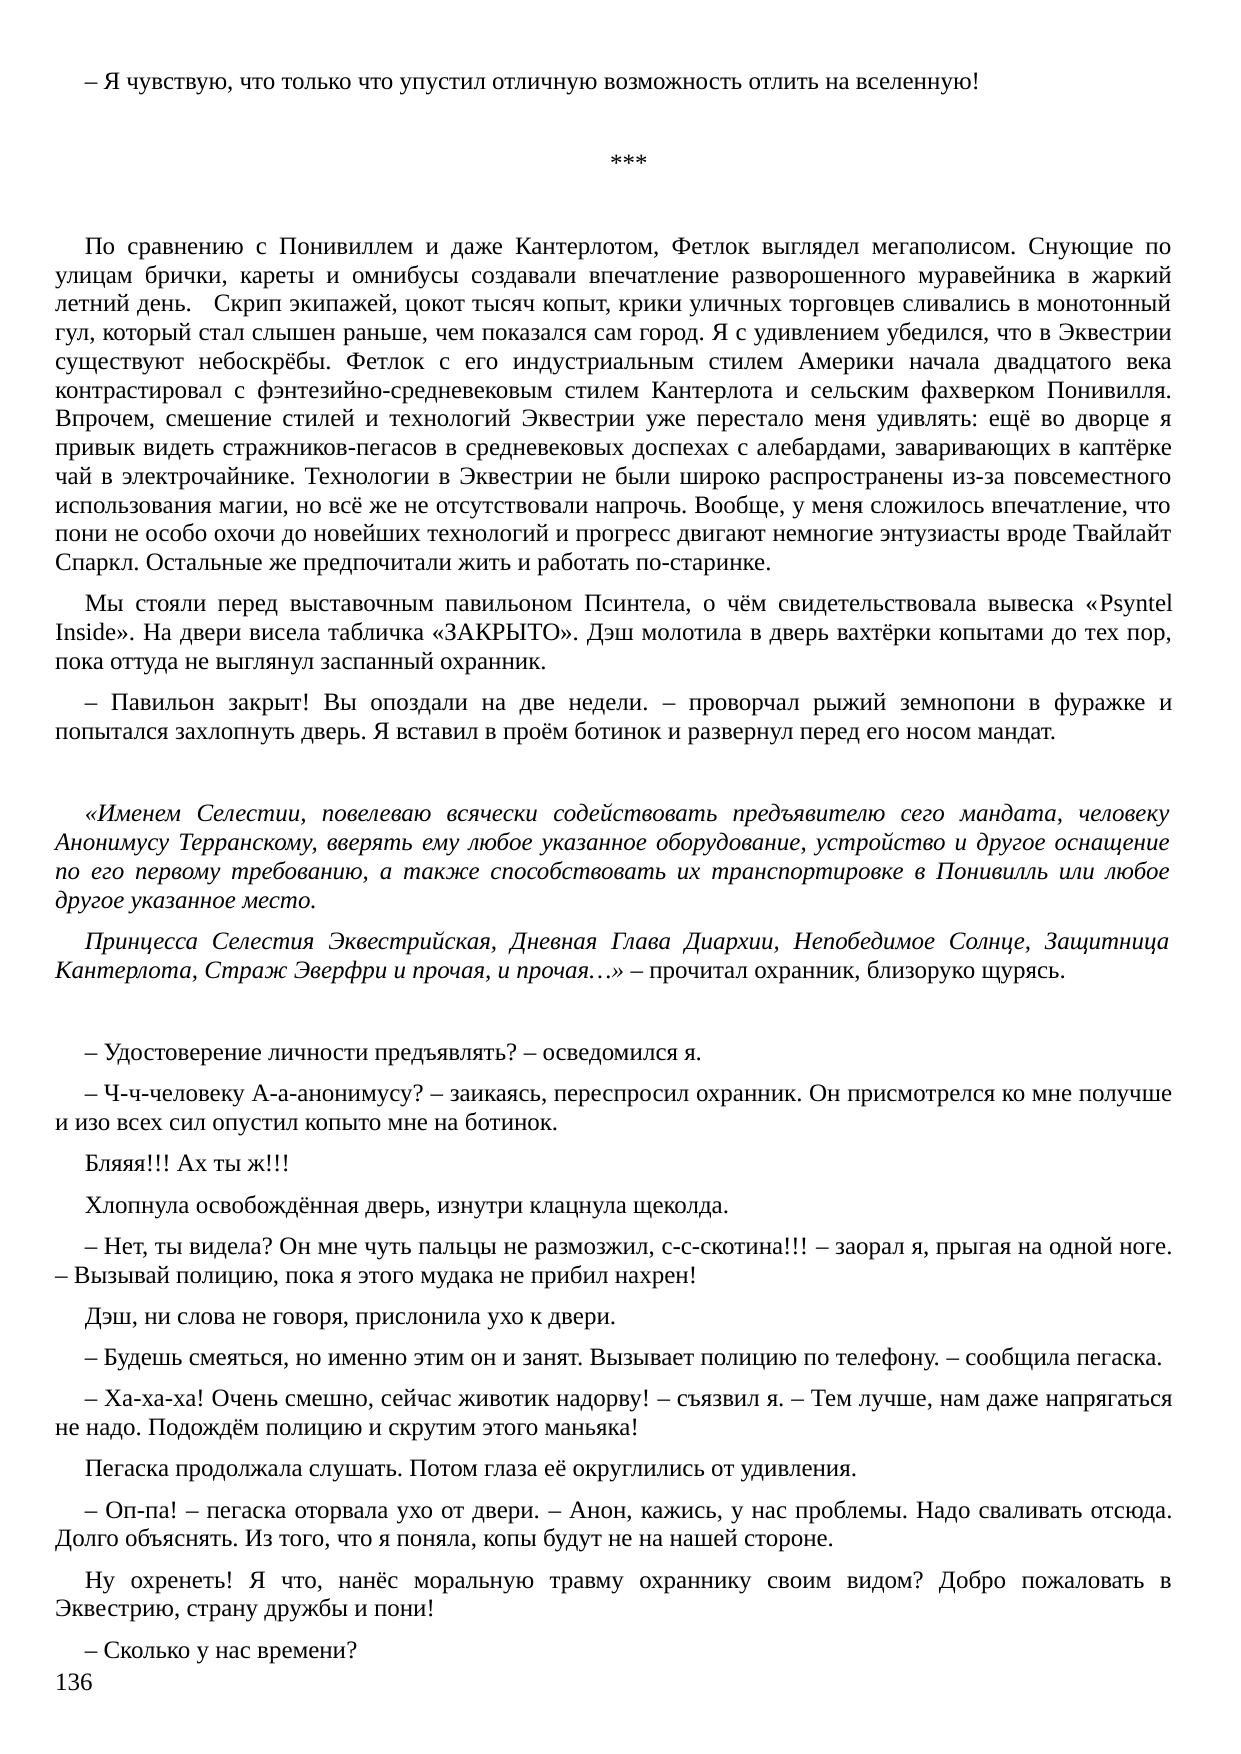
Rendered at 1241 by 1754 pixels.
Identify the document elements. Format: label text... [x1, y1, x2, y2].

text Принцесса Селестия Эквестрийская, Дневная Глава Диархии, Непобедимое Солнце, Защитница Кантерлота, Страж Эверфри и прочая, и прочая…» – прочитал охранник, близоруко щурясь. [55, 926, 1173, 983]
text – Ха-ха-ха! Очень смешно, сейчас животик надорву! – съязвил я. – Тем лучше, нам даже напрягаться не надо. Подождём полицию и скрутим этого маньяка! [55, 1383, 1173, 1441]
text – Я чувствую, что только что упустил отличную возможность отлить на вселенную! [55, 66, 1173, 95]
text «Именем Селестии, повелеваю всячески содействовать предъявителю сего мандата, человеку Анонимусу Терранскому, вверять ему любое указанное оборудование, устройство и другое оснащение по его первому требованию, а также способствовать их транспортировке в Понивилль или любое другое указанное место. [55, 798, 1173, 913]
text – Ч-ч-человеку А-а-анонимусу? – заикаясь, переспросил охранник. Он присмотрелся ко мне получше и изо всех сил опустил копыто мне на ботинок. [55, 1078, 1173, 1136]
text Бляяя!!! Ах ты ж!!! [55, 1148, 1173, 1177]
text *** [55, 148, 1173, 177]
text Дэш, ни слова не говоря, прислонила ухо к двери. [55, 1301, 1173, 1330]
text Мы стояли перед выставочным павильоном Псинтела, о чём свидетельствовала вывеска «Psyntel Inside». На двери висела табличка «ЗАКРЫТО». Дэш молотила в дверь вахтёрки копытами до тех пор, пока оттуда не выглянул заспанный охранник. [55, 588, 1173, 675]
text – Павильон закрыт! Вы опоздали на две недели. – проворчал рыжий земнопони в фуражке и попытался захлопнуть дверь. Я вставил в проём ботинок и развернул перед его носом мандат. [55, 687, 1173, 745]
text – Оп-па! – пегаска оторвала ухо от двери. – Анон, кажись, у нас проблемы. Надо сваливать отсюда. Долго объяснять. Из того, что я поняла, копы будут не на нашей стороне. [55, 1495, 1173, 1552]
text Хлопнула освобождённая дверь, изнутри клацнула щеколда. [55, 1190, 1173, 1218]
text – Нет, ты видела? Он мне чуть пальцы не размозжил, с-с-скотина!!! – заорал я, прыгая на одной ноге. – Вызывай полицию, пока я этого мудака не прибил нахрен! [55, 1231, 1173, 1288]
text – Сколько у нас времени? [55, 1635, 1173, 1663]
text По сравнению с Понивиллем и даже Кантерлотом, Фетлок выглядел мегаполисом. Снующие по улицам брички, кареты и омнибусы создавали впечатление разворошенного муравейника в жаркий летний день. Скрип экипажей, цокот тысяч копыт, крики уличных торговцев сливались в монотонный гул, который стал слышен раньше, чем показался сам город. Я с удивлением убедился, что в Эквестрии существуют небоскрёбы. Фетлок с его индустриальным стилем Америки начала двадцатого века контрастировал с фэнтезийно-средневековым стилем Кантерлота и сельским фахверком Понивилля. Впрочем, смешение стилей и технологий Эквестрии уже перестало меня удивлять: ещё во дворце я привык видеть стражников-пегасов в средневековых доспехах с алебардами, заваривающих в каптёрке чай в электрочайнике. Технологии в Эквестрии не были широко распространены из-за повсеместного использования магии, но всё же не отсутствовали напрочь. Вообще, у меня сложилось впечатление, что пони не особо охочи до новейших технологий и прогресс двигают немногие энтузиасты вроде Твайлайт Спаркл. Остальные же предпочитали жить и работать по-старинке. [55, 231, 1173, 576]
text – Удостоверение личности предъявлять? – осведомился я. [55, 1037, 1173, 1066]
text Ну охренеть! Я что, нанёс моральную травму охраннику своим видом? Добро пожаловать в Эквестрию, страну дружбы и пони! [55, 1565, 1173, 1622]
text – Будешь смеяться, но именно этим он и занят. Вызывает полицию по телефону. – сообщила пегаска. [55, 1342, 1173, 1371]
text Пегаска продолжала слушать. Потом глаза её округлились от удивления. [55, 1453, 1173, 1482]
